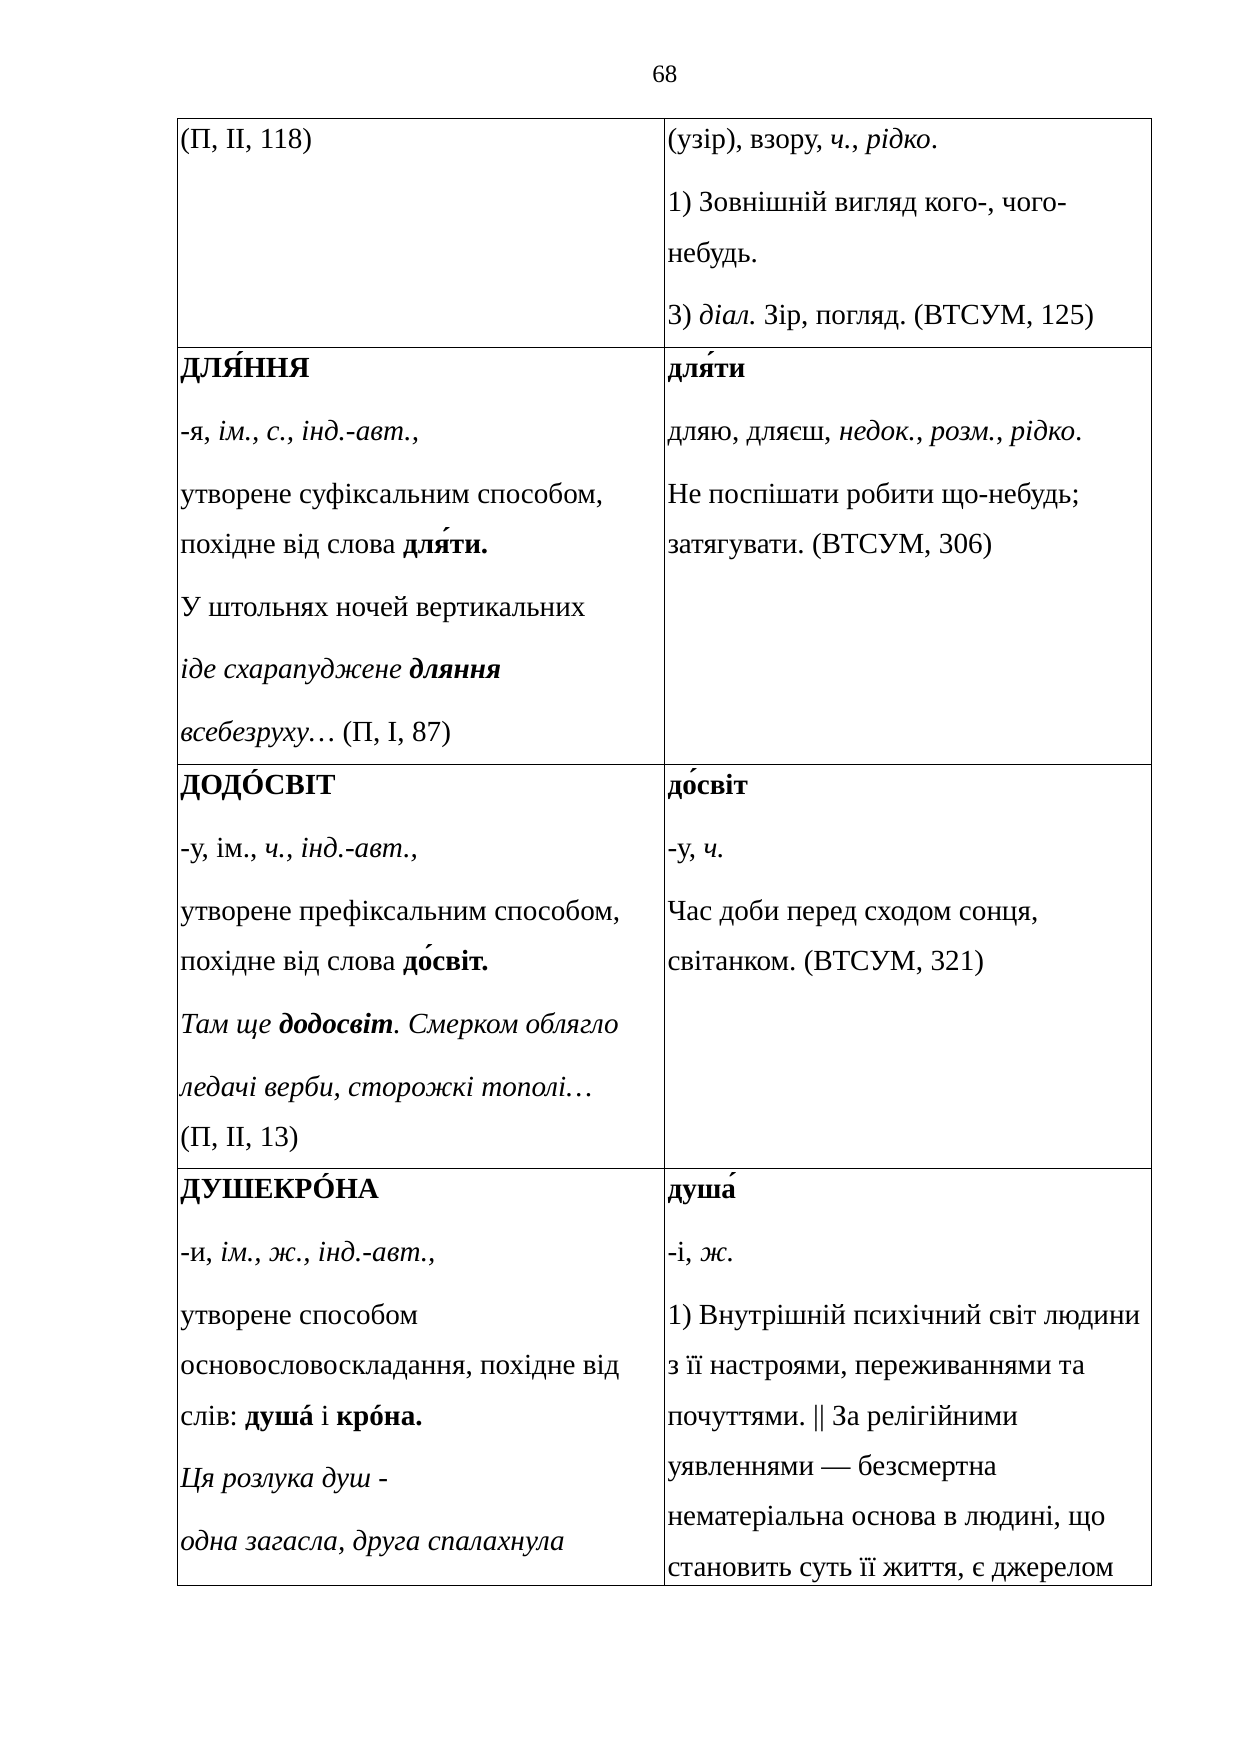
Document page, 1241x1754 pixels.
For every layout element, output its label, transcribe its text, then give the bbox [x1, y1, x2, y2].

table_cell (узір), взору, ч., рідко. 1) Зовнішній вигляд кого-, чого-небудь. 3) діал. Зір, погляд. (ВТСУМ, 125) [665, 119, 1151, 347]
table_cell (П, ІІ, 118) [178, 119, 664, 347]
table_cell ДОДÓСВІТ -у, ім., ч., інд.-авт., утворене префіксальним способом, похідне від слова до́світ. Там ще додосвіт. Смерком облягло ледачі верби, сторожкі тополі… (П, ІІ, 13) [178, 765, 664, 1168]
table_cell ДЛЯ́ННЯ -я, ім., с., інд.-авт., утворене суфіксальним способом, похідне від слова для́ти. У штольнях ночей вертикальних іде схарапуджене дляння всебезруху… (П, І, 87) [178, 348, 664, 763]
table_cell для́ти дляю, дляєш, недок., розм., рідко. Не поспішати робити що-небудь; затягувати. (ВТСУМ, 306) [665, 348, 1151, 763]
table_cell до́світ -у, ч. Час доби перед сходом сонця, світанком. (ВТСУМ, 321) [665, 765, 1151, 1168]
table_cell ДУШЕКРÓНА -и, ім., ж., інд.-авт., утворене способом основословоскладання, похідне від слів: душá і крóна. Ця розлука душ - одна загасла, друга спалахнула [178, 1169, 664, 1585]
table_cell душа́ -і, ж. 1) Внутрішній психічний світ людини з її настроями, переживаннями та почуттями. || За релігійними уявленнями — безсмертна нематеріальна основа в людині, що становить суть її життя, є джерелом [665, 1169, 1151, 1585]
